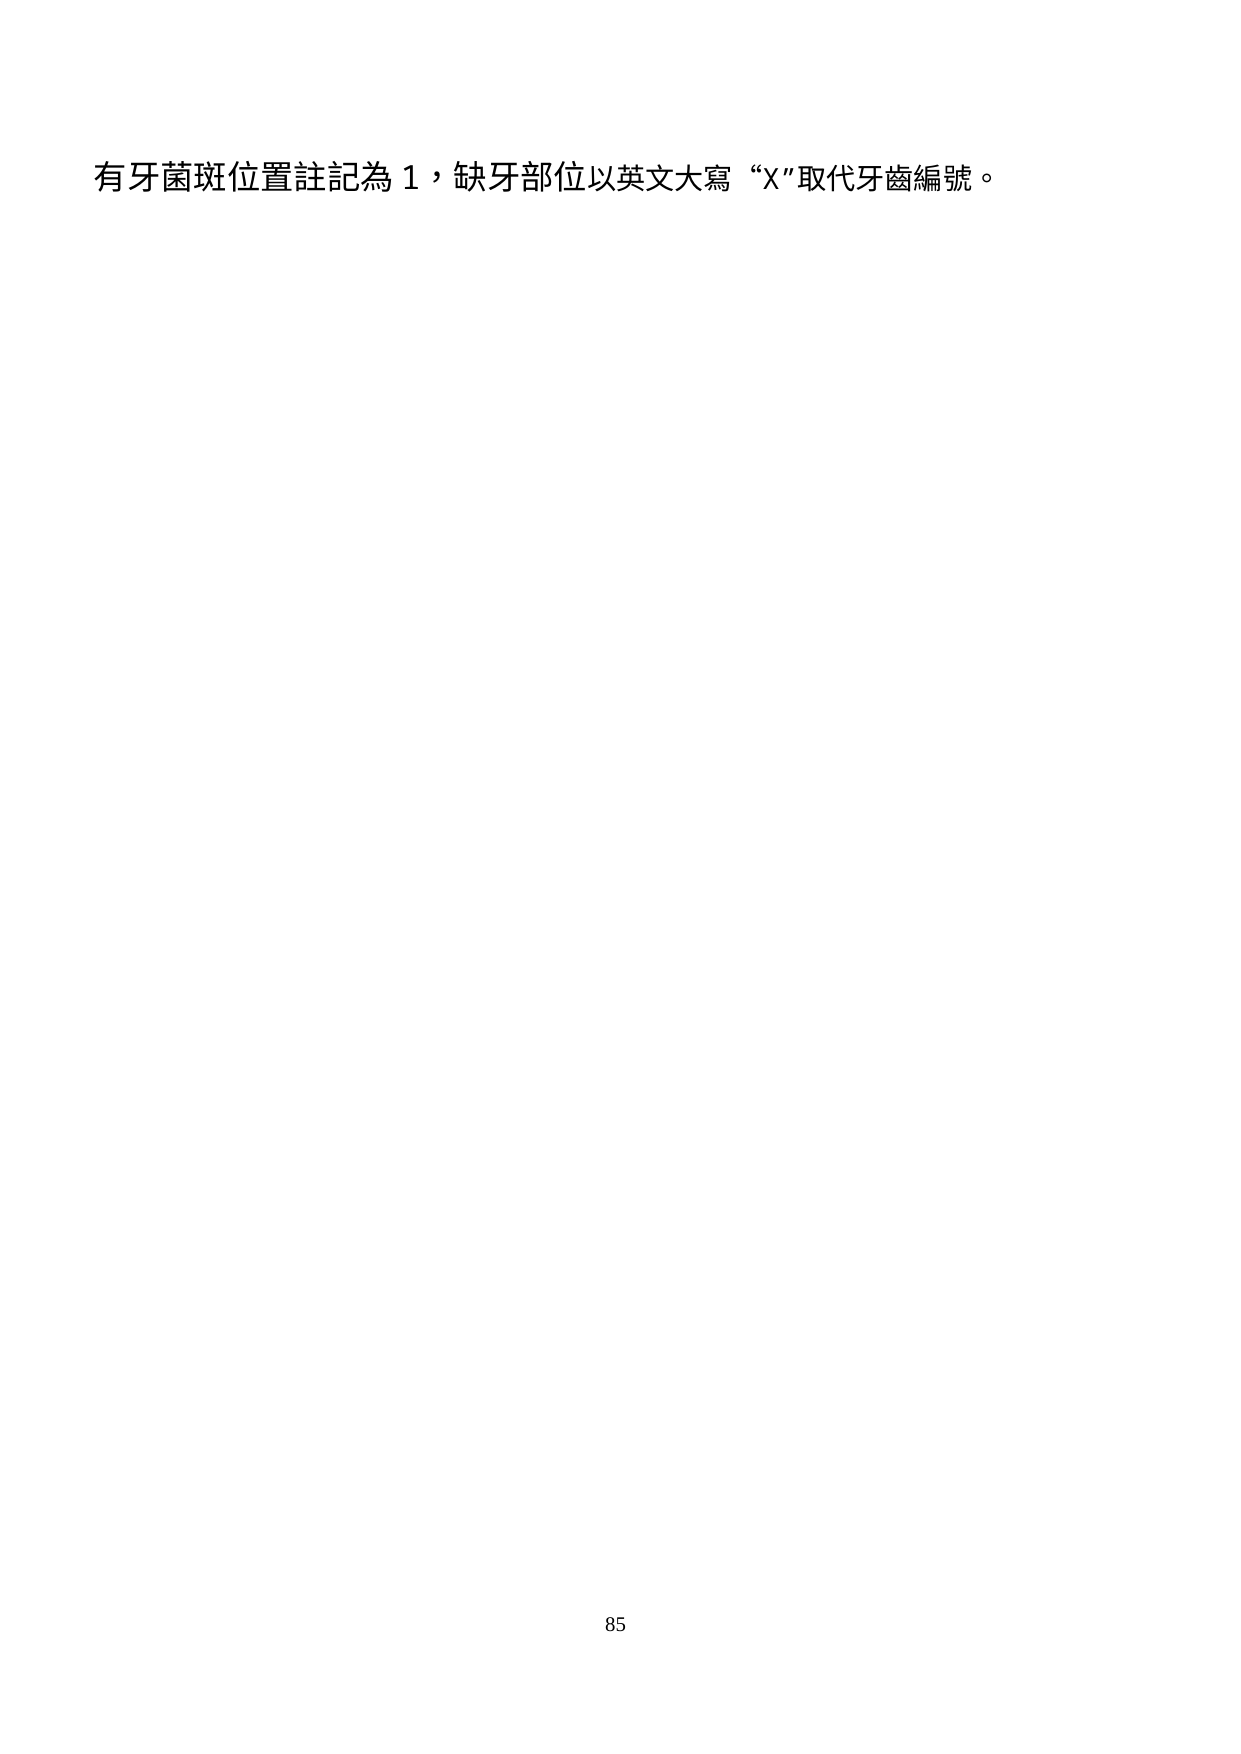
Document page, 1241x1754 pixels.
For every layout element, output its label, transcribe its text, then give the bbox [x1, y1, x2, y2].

text 有牙菌斑位置註記為1，缺牙部位以英文大寫“X”取代牙齒編號。 [94, 149, 1137, 199]
